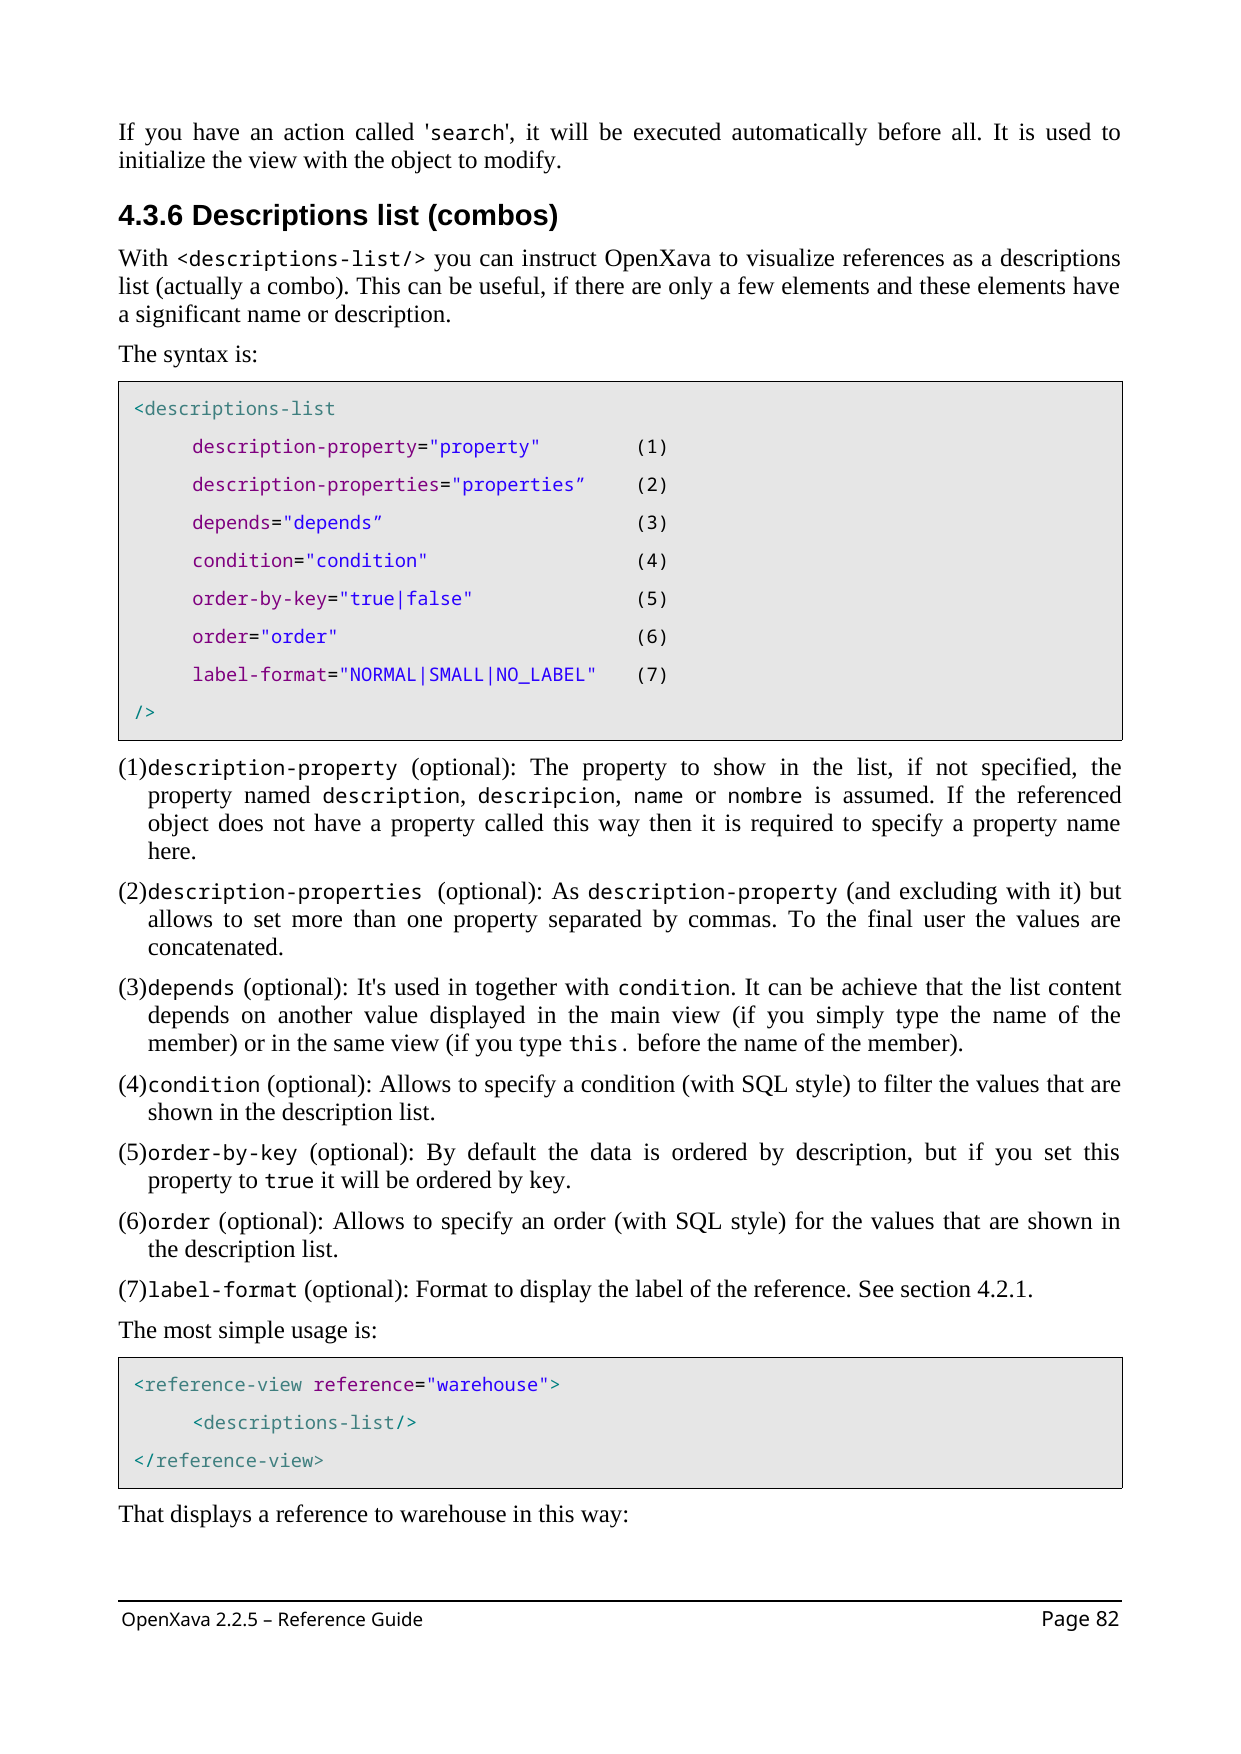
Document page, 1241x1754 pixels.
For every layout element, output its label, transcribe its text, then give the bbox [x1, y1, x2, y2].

text If you have an action called 'search', it will be executed automatically before all. It is used to initialize the view with the object to modify. [118, 118, 1122, 174]
list description-property (optional): The property to show in the list, if not specified, the property named description, descripcion, name or nombre is assumed. If the referenced object does not have a property called this way then it is required to specify a property name here. [118, 753, 1122, 864]
text depends="depends” (3) [119, 495, 1122, 533]
text description-properties="properties” (2) [119, 457, 1122, 495]
text With <descriptions-list/> you can instruct OpenXava to visualize references as a descriptions list (actually a combo). This can be useful, if there are only a few elements and these elements have a significant name or description. [118, 244, 1122, 328]
list depends (optional): It's used in together with condition. It can be achieve that the list content depends on another value displayed in the main view (if you simply type the name of the member) or in the same view (if you type this. before the name of the member). [118, 973, 1122, 1057]
list order-by-key (optional): By default the data is ordered by description, but if you set this property to true it will be ordered by key. [118, 1138, 1122, 1195]
text <descriptions-list [119, 382, 1122, 419]
list condition (optional): Allows to specify a condition (with SQL style) to filter the values that are shown in the description list. [118, 1070, 1122, 1126]
list description-properties (optional): As description-property (and excluding with it) but allows to set more than one property separated by commas. To the final user the values are concatenated. [118, 877, 1122, 961]
list order (optional): Allows to specify an order (with SQL style) for the values that are shown in the description list. [118, 1207, 1122, 1263]
text The most simple usage is: [118, 1316, 1122, 1344]
text description-property="property" (1) [119, 419, 1122, 457]
text The syntax is: [118, 340, 1122, 368]
text That displays a reference to warehouse in this way: [118, 1500, 1122, 1528]
text <descriptions-list/> [119, 1394, 1122, 1433]
text order-by-key="true|false" (5) [119, 571, 1122, 609]
text <reference-view reference="warehouse"> [119, 1358, 1122, 1394]
text condition="condition" (4) [119, 533, 1122, 571]
subtitle Descriptions list (combos) [118, 199, 1122, 232]
text label-format="NORMAL|SMALL|NO_LABEL" (7) [119, 647, 1122, 685]
text </reference-view> [119, 1433, 1122, 1488]
list label-format (optional): Format to display the label of the reference. See section 4.2.1. [118, 1276, 1122, 1304]
text order="order" (6) [119, 609, 1122, 647]
text /> [119, 685, 1122, 740]
